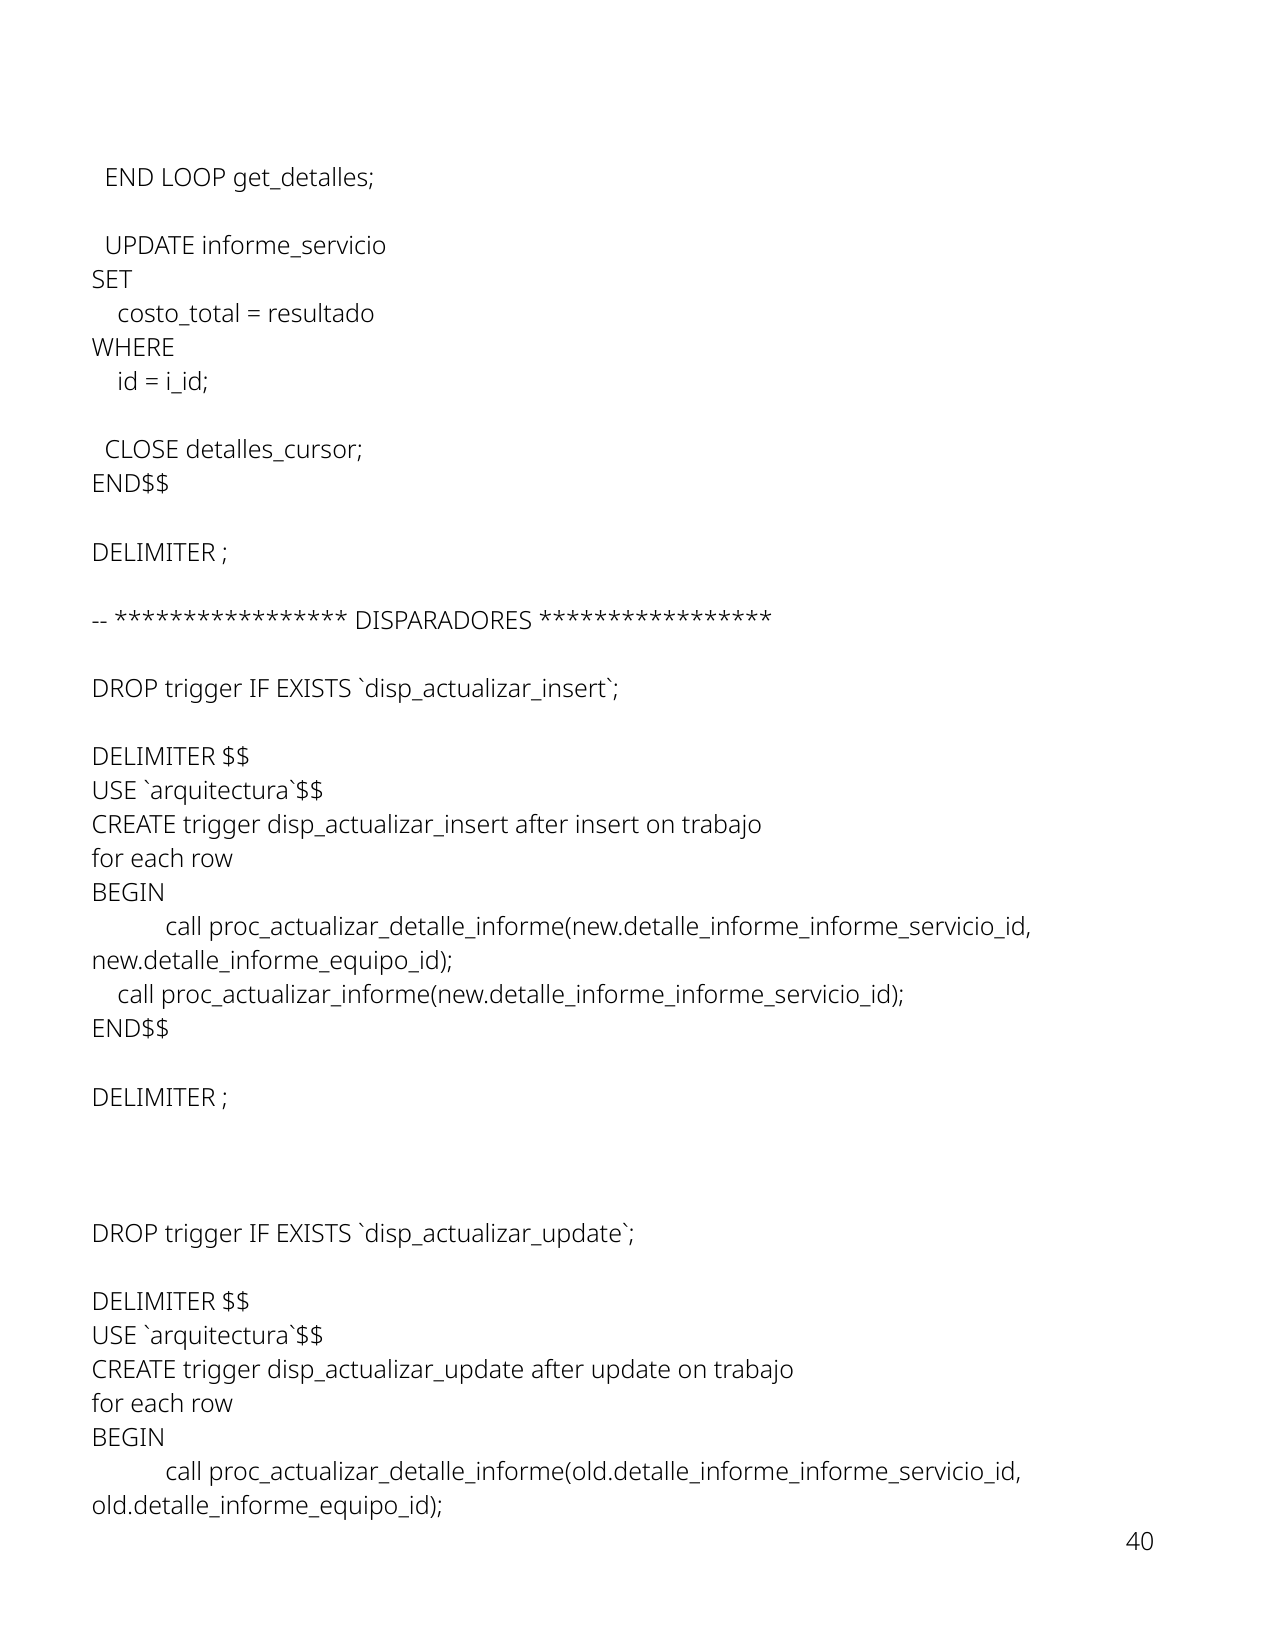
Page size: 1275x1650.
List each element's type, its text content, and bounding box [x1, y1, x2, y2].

text for each row [91, 1386, 1183, 1420]
text CREATE trigger disp_actualizar_insert after insert on trabajo [91, 807, 1183, 841]
text END$$ [91, 1011, 1183, 1045]
text for each row [91, 841, 1183, 875]
text END$$ [91, 466, 1183, 500]
text WHERE [91, 330, 1183, 364]
text DELIMITER ; [91, 1079, 1183, 1113]
text DELIMITER ; [91, 534, 1183, 568]
text CREATE trigger disp_actualizar_update after update on trabajo [91, 1352, 1183, 1386]
text DELIMITER $$ [91, 739, 1183, 773]
text costo_total = resultado [91, 296, 1183, 330]
text DELIMITER $$ [91, 1284, 1183, 1318]
text BEGIN [91, 1420, 1183, 1454]
text id = i_id; [91, 364, 1183, 398]
text BEGIN [91, 875, 1183, 909]
text DROP trigger IF EXISTS `disp_actualizar_update`; [91, 1216, 1183, 1249]
text DROP trigger IF EXISTS `disp_actualizar_insert`; [91, 671, 1183, 704]
text call proc_actualizar_detalle_informe(old.detalle_informe_informe_servicio_id, old.detalle_informe_equipo_id); [91, 1454, 1183, 1522]
text SET [91, 262, 1183, 296]
text -- ***************** DISPARADORES ***************** [91, 602, 1183, 636]
text call proc_actualizar_detalle_informe(new.detalle_informe_informe_servicio_id, new.detalle_informe_equipo_id); [91, 909, 1183, 977]
text call proc_actualizar_informe(new.detalle_informe_informe_servicio_id); [91, 977, 1183, 1011]
text CLOSE detalles_cursor; [91, 432, 1183, 466]
text USE `arquitectura`$$ [91, 773, 1183, 807]
text UPDATE informe_servicio [91, 228, 1183, 262]
text USE `arquitectura`$$ [91, 1318, 1183, 1352]
text END LOOP get_detalles; [91, 159, 1183, 194]
